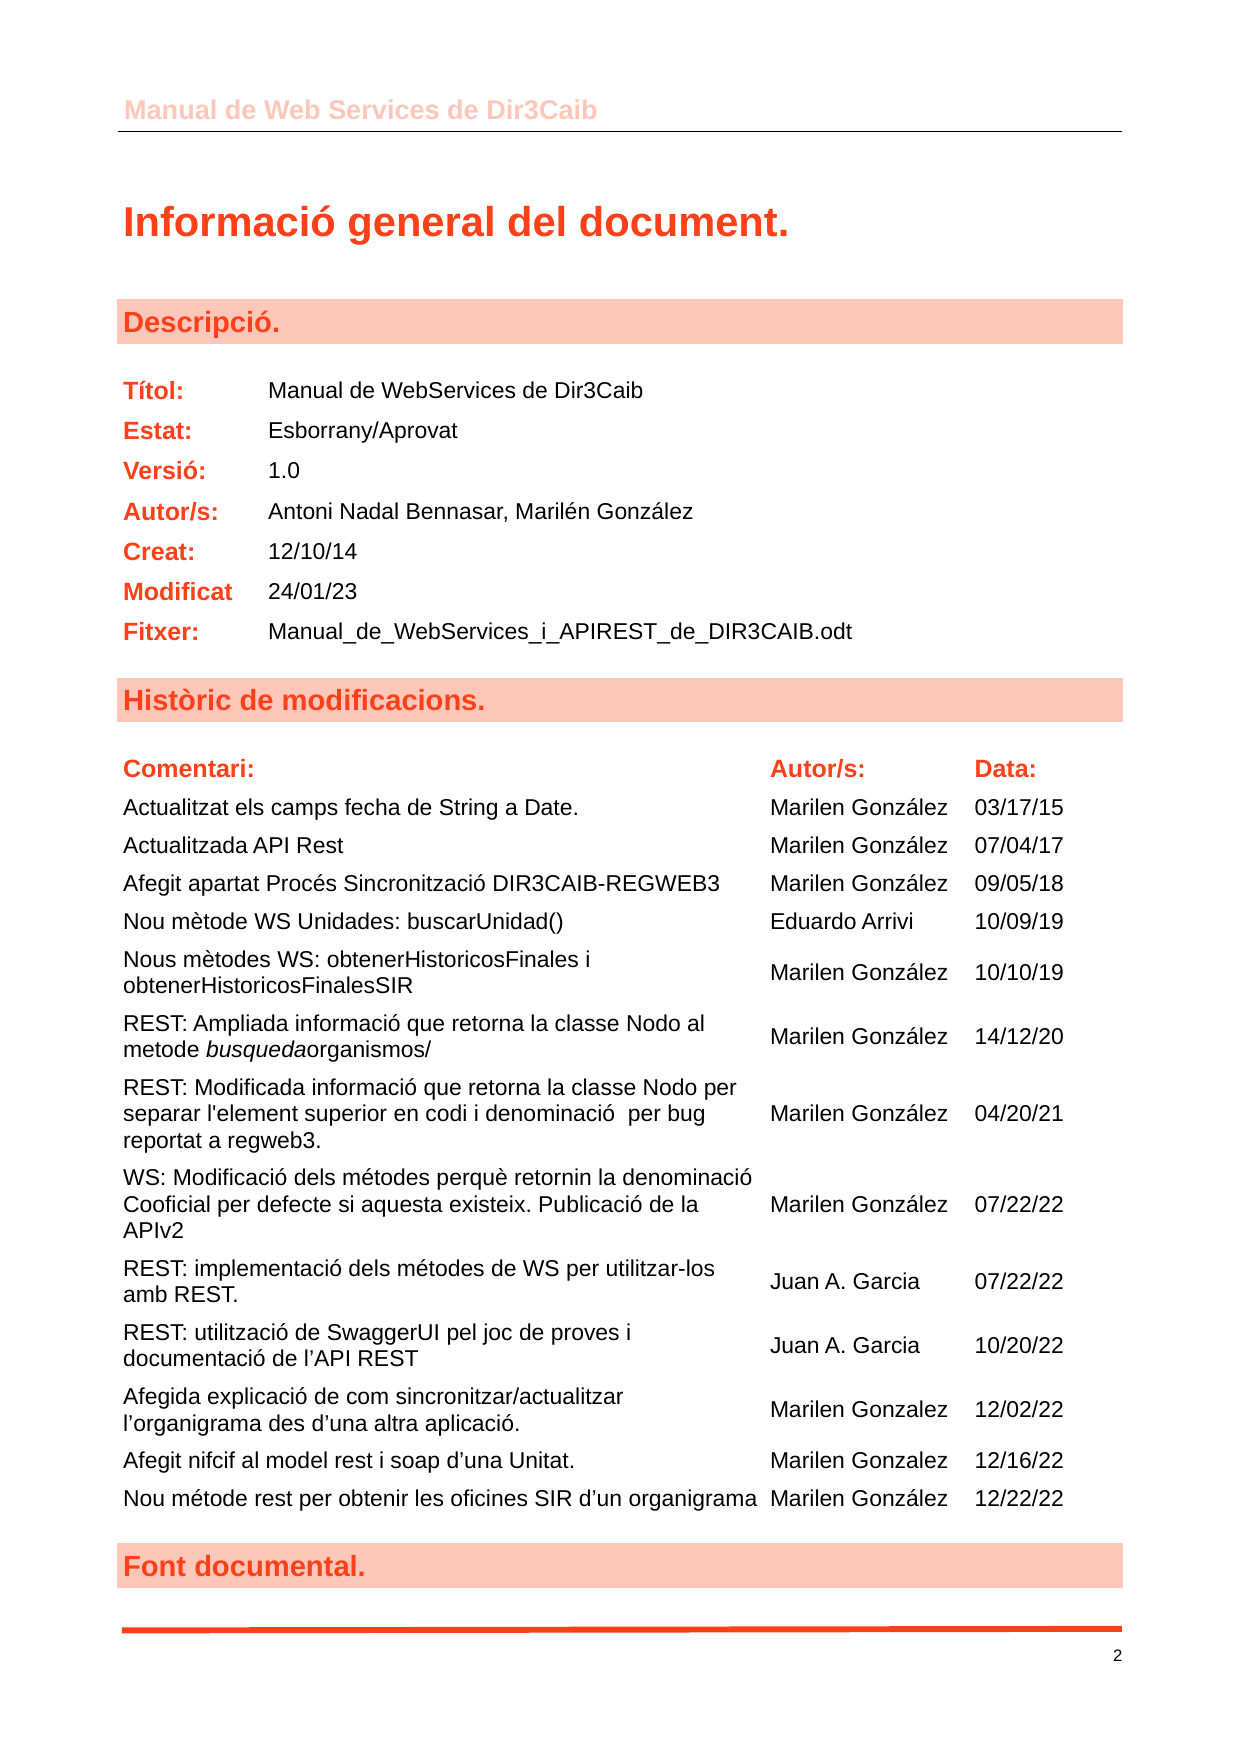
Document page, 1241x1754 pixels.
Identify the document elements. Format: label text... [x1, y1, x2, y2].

table_cell Creat: [117, 531, 262, 571]
table_cell 1.0 [262, 451, 1123, 491]
table_cell [117, 1517, 1123, 1543]
table_cell 14/12/20 [969, 1004, 1123, 1068]
table_cell [117, 344, 1123, 370]
table_cell Marilen González [764, 1068, 968, 1159]
table_cell Marilen González [764, 940, 968, 1004]
table_cell Comentari: [117, 748, 764, 788]
table_cell Versió: [117, 451, 262, 491]
table_cell Marilen González [764, 826, 968, 864]
table_cell Nous mètodes WS: obtenerHistoricosFinales i obtenerHistoricosFinalesSIR [117, 940, 764, 1004]
table_cell Afegida explicació de com sincronitzar/actualitzar l’organigrama des d’una altra aplicació. [117, 1378, 764, 1442]
table_cell 22/12/22 [969, 1480, 1123, 1517]
table_cell Modificat [117, 571, 262, 611]
table_cell Marilen González [764, 1159, 968, 1249]
table_cell WS: Modificació dels métodes perquè retornin la denominació Cooficial per defecte si aquesta existeix. Publicació de la APIv2 [117, 1159, 764, 1249]
table_cell Actualitzat els camps fecha de String a Date. [117, 789, 764, 826]
table_cell Descripció. [117, 299, 1123, 344]
table_cell 09/05/18 [969, 864, 1123, 902]
table_cell Marilen González [764, 864, 968, 902]
table_cell Nou mètode WS Unidades: buscarUnidad() [117, 902, 764, 940]
table_cell [117, 723, 1123, 748]
table_cell Autor/s: [764, 748, 968, 788]
table_cell Estat: [117, 410, 262, 451]
table_cell Nou métode rest per obtenir les oficines SIR d’un organigrama [117, 1480, 764, 1517]
table_cell 22/07/22 [969, 1159, 1123, 1249]
table_cell 02/12/22 [969, 1378, 1123, 1442]
table_cell 20/04/21 [969, 1068, 1123, 1159]
table_header Informació general del document. [117, 192, 1123, 299]
table_cell Eduardo Arrivi [764, 902, 968, 940]
table_cell REST: Ampliada informació que retorna la classe Nodo al metode busquedaorganismos/ [117, 1004, 764, 1068]
table_cell 10/12/14 [262, 531, 1123, 571]
table_cell 16/12/22 [969, 1442, 1123, 1479]
table_cell Manual de WebServices de Dir3Caib [262, 370, 1123, 410]
table_cell Font documental. [117, 1543, 1123, 1588]
table_cell [117, 652, 1123, 677]
table_cell 24/01/23 [262, 571, 1123, 611]
table_cell 17/03/15 [969, 789, 1123, 826]
table_cell Històric de modificacions. [117, 678, 1123, 722]
table_cell REST: Modificada informació que retorna la classe Nodo per separar l'element superior en codi i denominació per bug reportat a regweb3. [117, 1068, 764, 1159]
table_cell Fitxer: [117, 611, 262, 652]
table_cell 10/09/19 [969, 902, 1123, 940]
table_cell Marilen Gonzalez [764, 1378, 968, 1442]
table_cell Juan A. Garcia [764, 1313, 968, 1377]
table_cell Manual_de_WebServices_i_APIREST_de_DIR3CAIB.odt [262, 611, 1123, 652]
table_cell Juan A. Garcia [764, 1249, 968, 1313]
table_cell Afegit nifcif al model rest i soap d’una Unitat. [117, 1442, 764, 1479]
table_cell REST: utilització de SwaggerUI pel joc de proves i documentació de l’API REST [117, 1313, 764, 1377]
table_cell Títol: [117, 370, 262, 410]
table_cell Marilen Gonzalez [764, 1442, 968, 1479]
table_cell Marilen González [764, 1004, 968, 1068]
table_cell Actualitzada API Rest [117, 826, 764, 864]
table_cell 07/04/17 [969, 826, 1123, 864]
table_cell 10/10/19 [969, 940, 1123, 1004]
table_cell 22/07/22 [969, 1249, 1123, 1313]
table_cell Esborrany/Aprovat [262, 410, 1123, 451]
table_cell Data: [969, 748, 1123, 788]
table_cell Marilen González [764, 1480, 968, 1517]
table_cell Autor/s: [117, 491, 262, 531]
table_cell REST: implementació dels métodes de WS per utilitzar-los amb REST. [117, 1249, 764, 1313]
table_cell Marilen González [764, 789, 968, 826]
table_cell Antoni Nadal Bennasar, Marilén González [262, 491, 1123, 531]
table_cell Afegit apartat Procés Sincronització DIR3CAIB-REGWEB3 [117, 864, 764, 902]
table_cell 20/10/22 [969, 1313, 1123, 1377]
